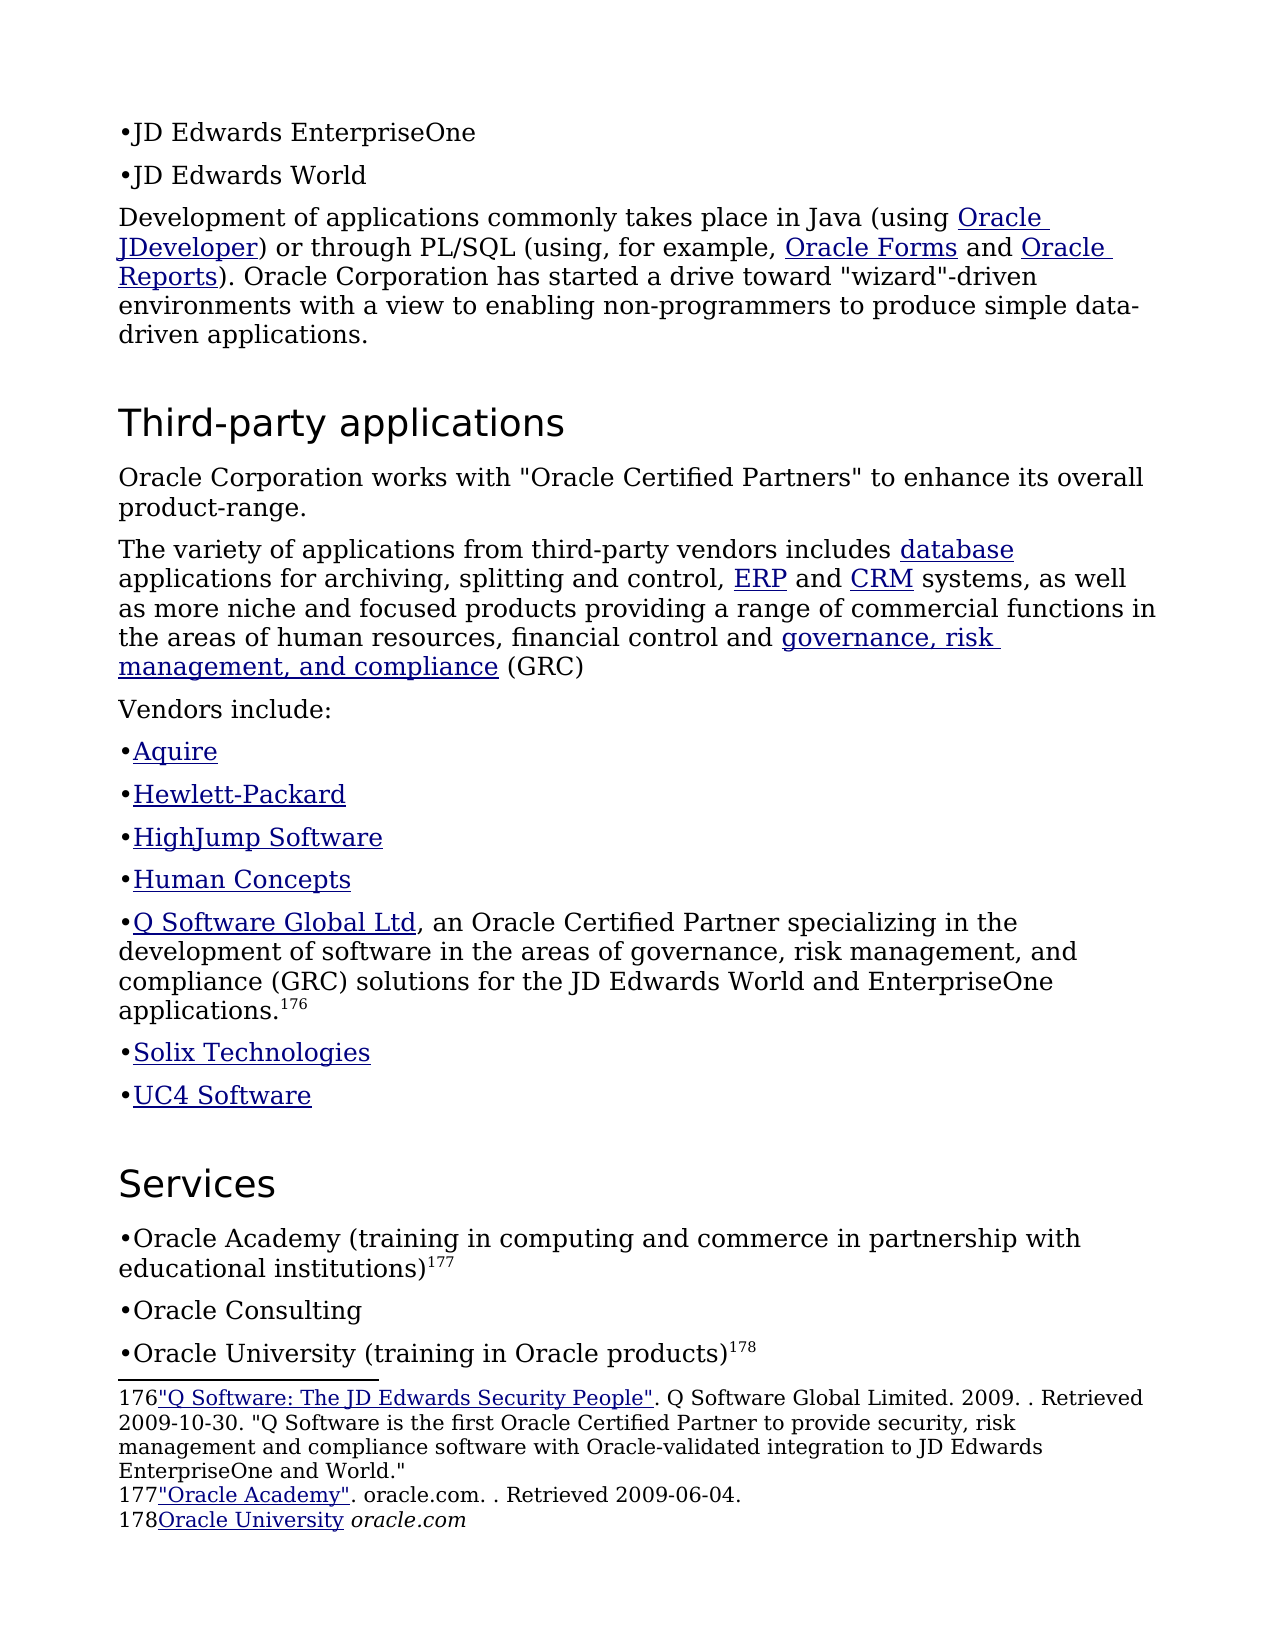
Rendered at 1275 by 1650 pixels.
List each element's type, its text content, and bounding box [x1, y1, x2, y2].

list "Q Software: The JD Edwards Security People". Q Software Global Limited. 2009. . Retrieved 2009-10-30. "Q Software is the first Oracle Certified Partner to provide security, risk management and compliance software with Oracle-validated integration to JD Edwards EnterpriseOne and World." [118, 1386, 1157, 1483]
text Development of applications commonly takes place in Java (using Oracle JDeveloper) or through PL/SQL (using, for example, Oracle Forms and Oracle Reports). Oracle Corporation has started a drive toward "wizard"-driven environments with a view to enabling non-programmers to produce simple data-driven applications. [118, 203, 1157, 349]
list Oracle University oracle.com [118, 1508, 1157, 1532]
list HighJump Software [118, 823, 1157, 852]
list UC4 Software [118, 1081, 1157, 1110]
subtitle Third-party applications [118, 402, 1157, 446]
list Oracle University (training in Oracle products) [118, 1339, 1157, 1368]
list "Oracle Academy". oracle.com. . Retrieved 2009-06-04. [118, 1483, 1157, 1508]
list Solix Technologies [118, 1038, 1157, 1068]
list Aquire [118, 737, 1157, 767]
list Oracle Consulting [118, 1296, 1157, 1326]
subtitle Services [118, 1163, 1157, 1207]
list Oracle Academy (training in computing and commerce in partnership with educational institutions) [118, 1224, 1157, 1283]
text Oracle Corporation works with "Oracle Certified Partners" to enhance its overall product-range. [118, 463, 1157, 522]
list Human Concepts [118, 866, 1157, 895]
text Vendors include: [118, 695, 1157, 724]
text The variety of applications from third-party vendors includes database applications for archiving, splitting and control, ERP and CRM systems, as well as more niche and focused products providing a range of commercial functions in the areas of human resources, financial control and governance, risk management, and compliance (GRC) [118, 535, 1157, 681]
list Hewlett-Packard [118, 780, 1157, 809]
list JD Edwards EnterpriseOne [118, 118, 1157, 147]
list JD Edwards World [118, 161, 1157, 190]
list Q Software Global Ltd, an Oracle Certified Partner specializing in the development of software in the areas of governance, risk management, and compliance (GRC) solutions for the JD Edwards World and EnterpriseOne applications. [118, 908, 1157, 1025]
